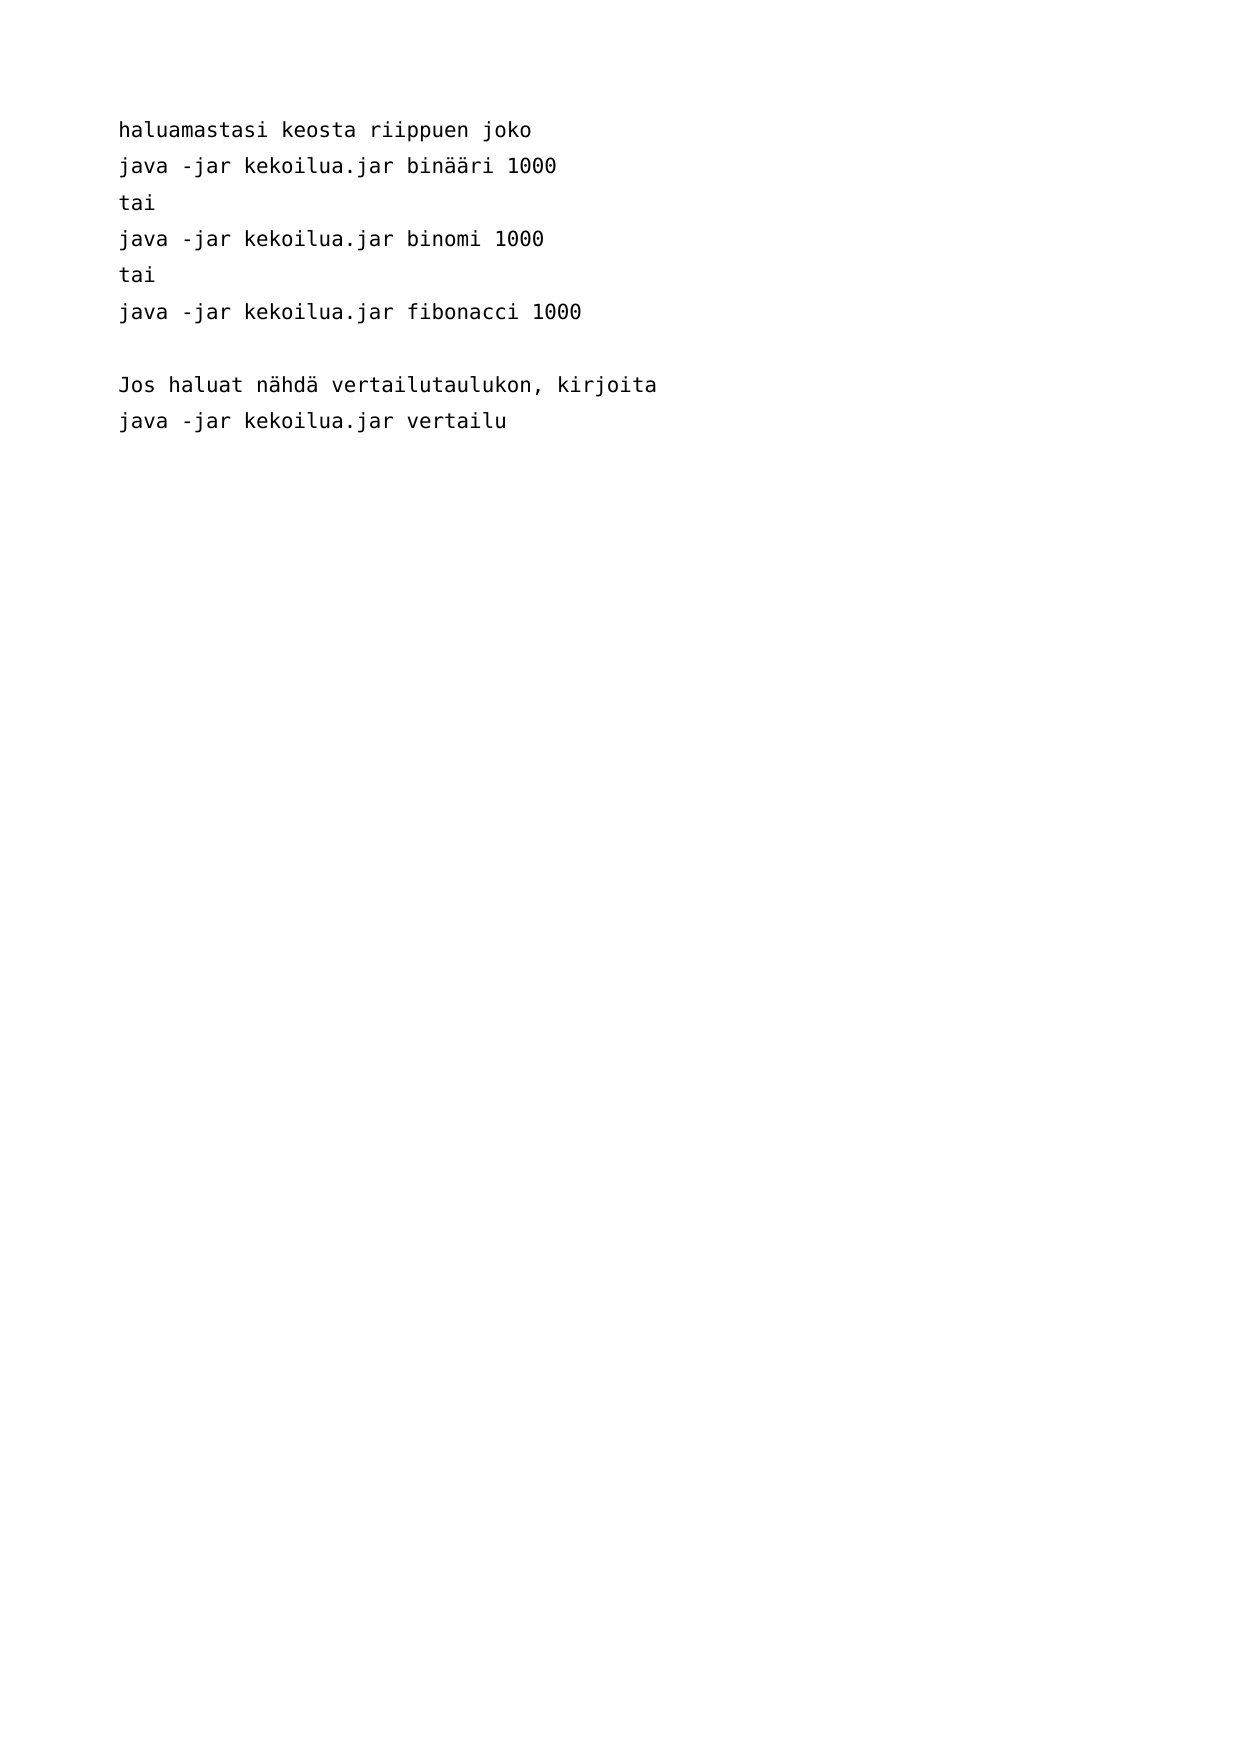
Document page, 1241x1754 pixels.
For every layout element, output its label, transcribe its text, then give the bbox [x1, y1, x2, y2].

text java -jar kekoilua.jar fibonacci 1000 [118, 300, 1122, 324]
text java -jar kekoilua.jar vertailu [118, 409, 1122, 433]
text tai [118, 263, 1122, 288]
text tai [118, 191, 1122, 215]
text java -jar kekoilua.jar binomi 1000 [118, 227, 1122, 251]
text haluamastasi keosta riippuen joko [118, 118, 1122, 142]
text Jos haluat nähdä vertailutaulukon, kirjoita [118, 373, 1122, 397]
text java -jar kekoilua.jar binääri 1000 [118, 154, 1122, 179]
